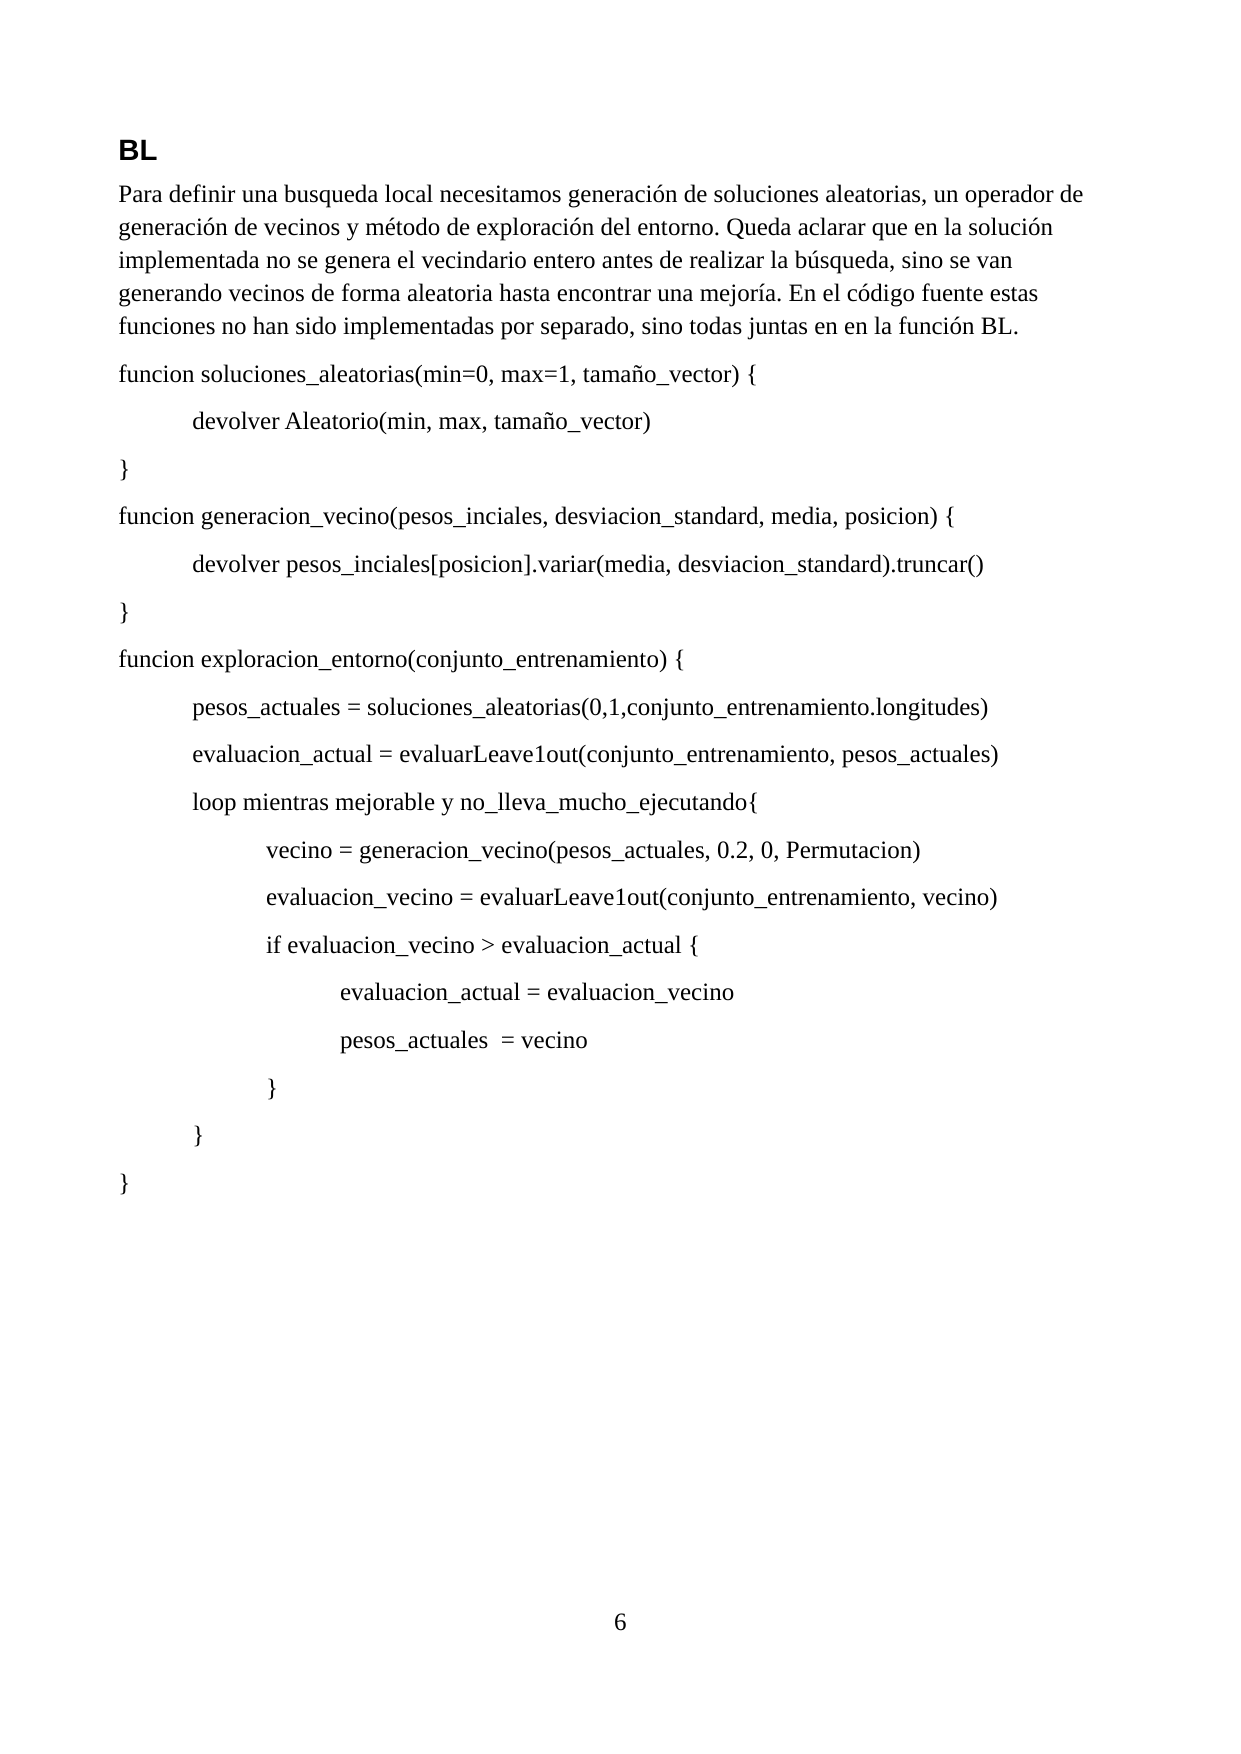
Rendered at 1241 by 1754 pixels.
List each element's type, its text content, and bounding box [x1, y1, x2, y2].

text loop mientras mejorable y no_lleva_mucho_ejecutando{ [118, 787, 1122, 816]
text funcion exploracion_entorno(conjunto_entrenamiento) { [118, 644, 1122, 673]
text pesos_actuales = vecino [118, 1025, 1122, 1054]
text Para definir una busqueda local necesitamos generación de soluciones aleatorias, un operador de generación de vecinos y método de exploración del entorno. Queda aclarar que en la solución implementada no se genera el vecindario entero antes de realizar la búsqueda, sino se van generando vecinos de forma aleatoria hasta encontrar una mejoría. En el código fuente estas funciones no han sido implementadas por separado, sino todas juntas en en la función BL. [118, 179, 1122, 340]
text } [118, 1168, 1122, 1197]
text } [118, 1120, 1122, 1149]
text } [118, 597, 1122, 625]
text evaluacion_vecino = evaluarLeave1out(conjunto_entrenamiento, vecino) [118, 882, 1122, 911]
text evaluacion_actual = evaluarLeave1out(conjunto_entrenamiento, pesos_actuales) [118, 739, 1122, 768]
text pesos_actuales = soluciones_aleatorias(0,1,conjunto_entrenamiento.longitudes) [118, 692, 1122, 721]
text funcion generacion_vecino(pesos_inciales, desviacion_standard, media, posicion) { [118, 501, 1122, 530]
text vecino = generacion_vecino(pesos_actuales, 0.2, 0, Permutacion) [118, 835, 1122, 863]
text funcion soluciones_aleatorias(min=0, max=1, tamaño_vector) { [118, 359, 1122, 387]
text evaluacion_actual = evaluacion_vecino [118, 977, 1122, 1006]
subtitle BL [118, 133, 1122, 166]
text devolver pesos_inciales[posicion].variar(media, desviacion_standard).truncar() [118, 549, 1122, 578]
text } [118, 454, 1122, 483]
text if evaluacion_vecino > evaluacion_actual { [118, 930, 1122, 959]
text } [118, 1073, 1122, 1101]
text devolver Aleatorio(min, max, tamaño_vector) [118, 406, 1122, 435]
